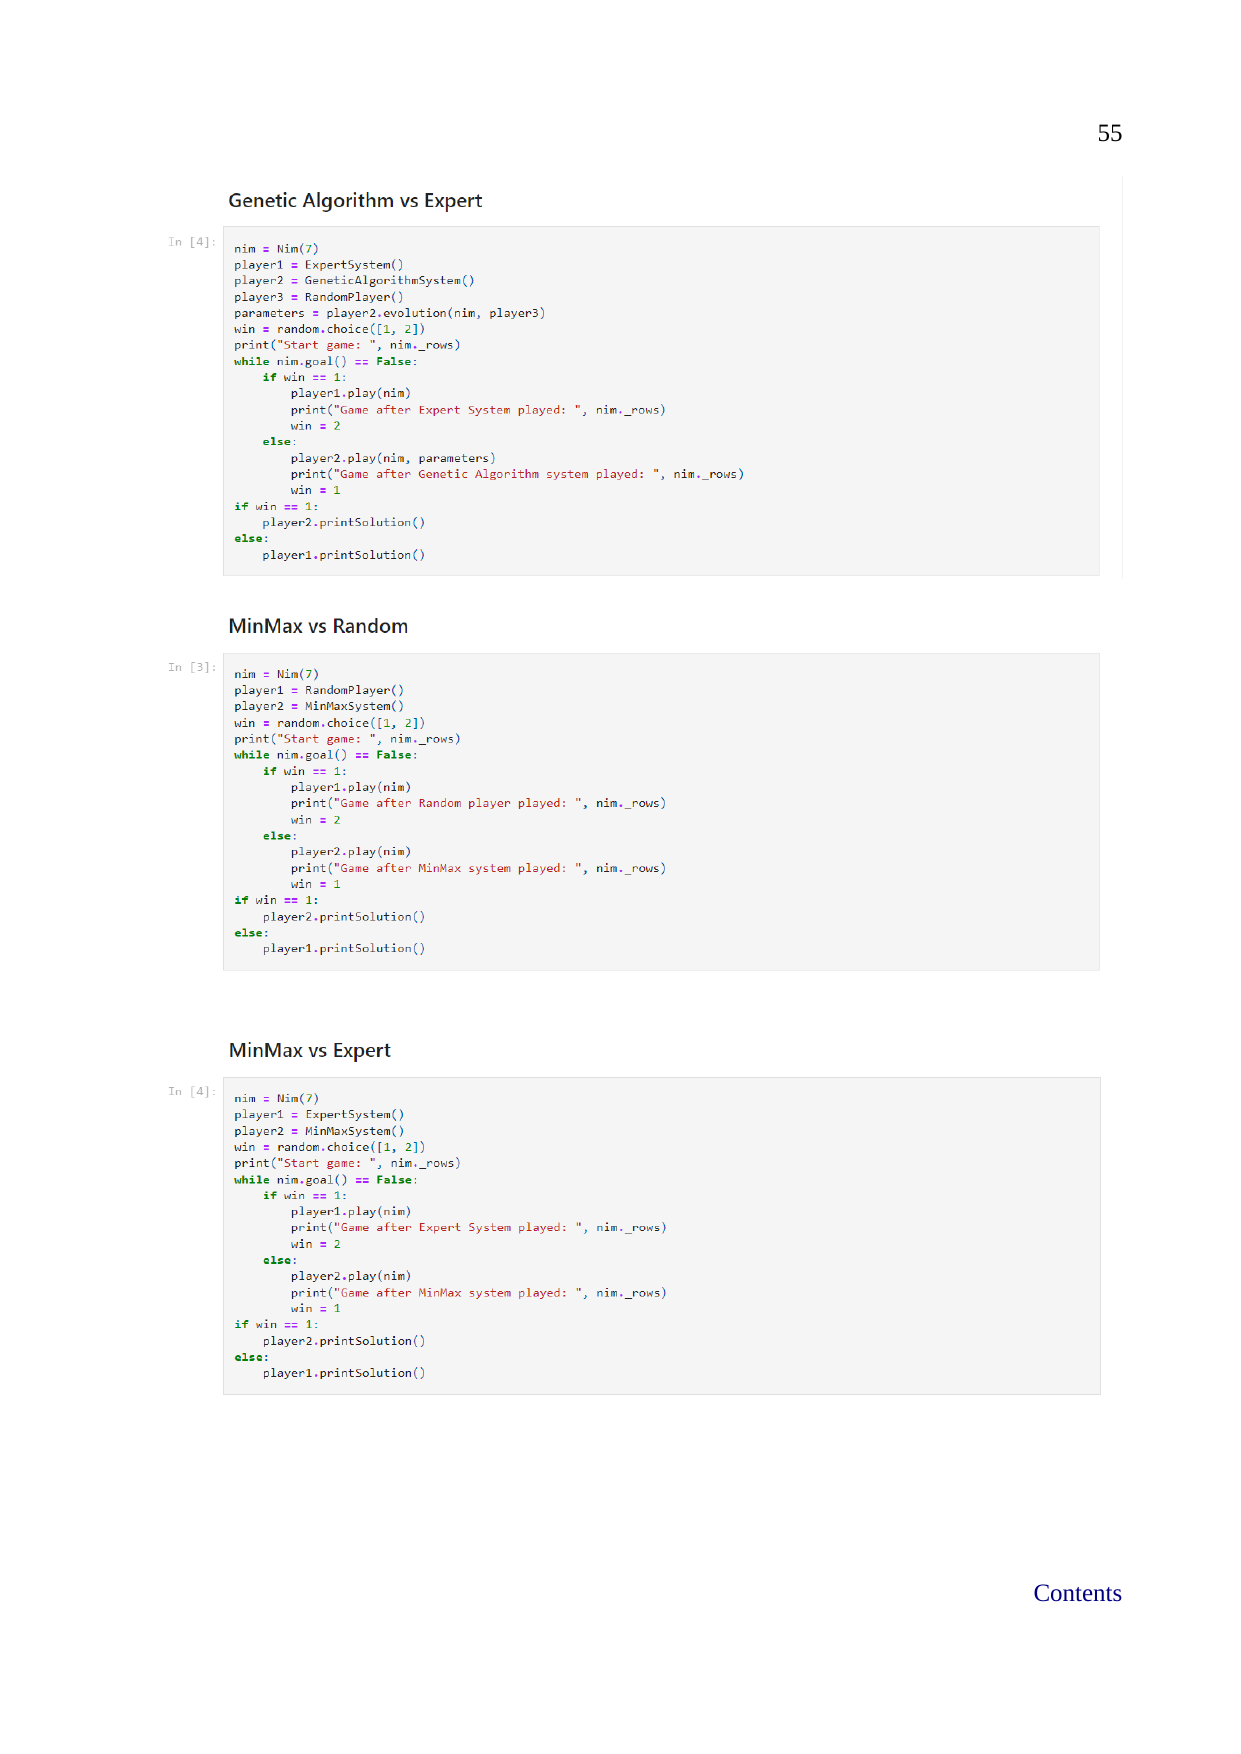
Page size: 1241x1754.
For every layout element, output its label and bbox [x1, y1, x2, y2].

picture [118, 607, 1123, 971]
picture [118, 1028, 1123, 1397]
picture [118, 176, 1123, 579]
